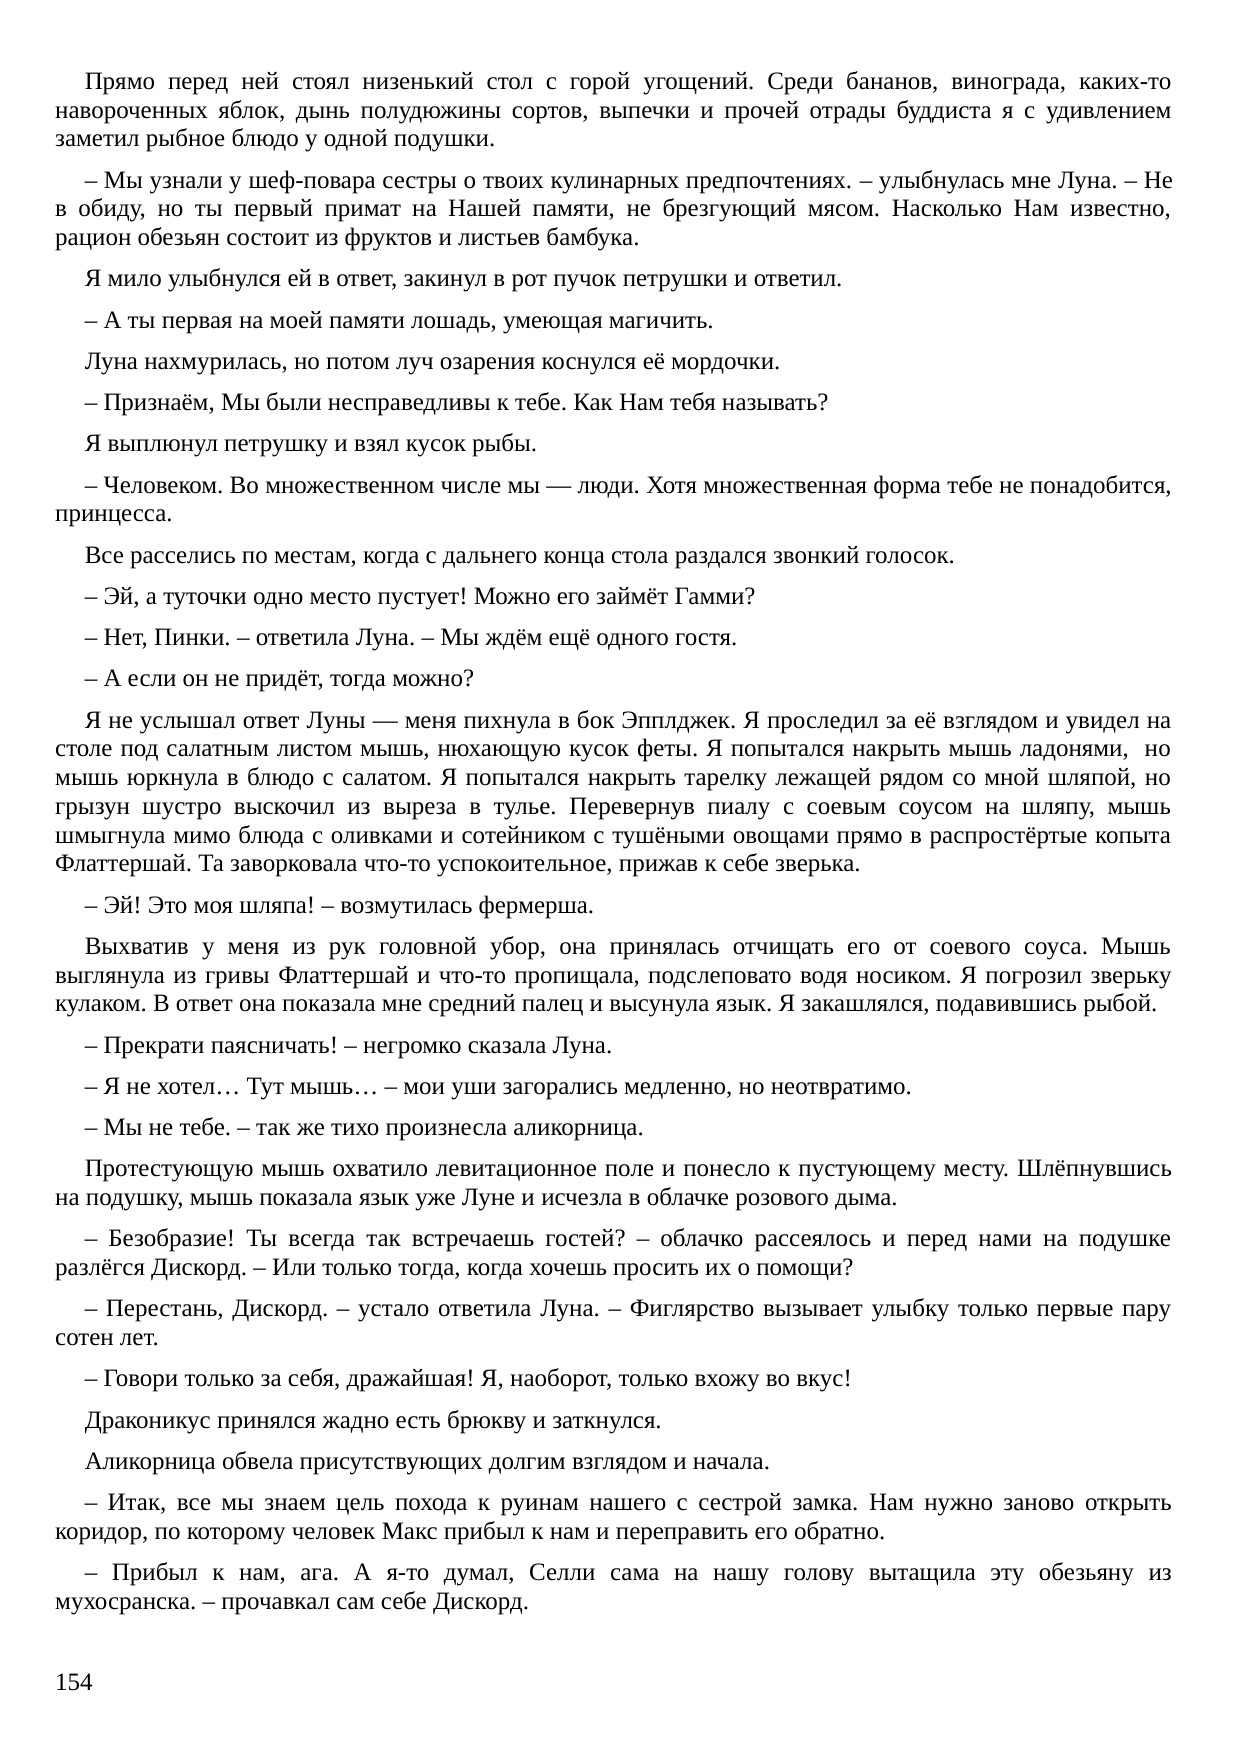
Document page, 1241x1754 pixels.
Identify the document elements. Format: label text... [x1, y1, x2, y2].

text – Человеком. Во множественном числе мы — люди. Хотя множественная форма тебе не понадобится, принцесса. [55, 470, 1173, 527]
text Я не услышал ответ Луны — меня пихнула в бок Эпплджек. Я проследил за её взглядом и увидел на столе под салатным листом мышь, нюхающую кусок феты. Я попытался накрыть мышь ладонями, но мышь юркнула в блюдо с салатом. Я попытался накрыть тарелку лежащей рядом со мной шляпой, но грызун шустро выскочил из выреза в тулье. Перевернув пиалу с соевым соусом на шляпу, мышь шмыгнула мимо блюда с оливками и сотейником с тушёными овощами прямо в распростёртые копыта Флаттершай. Та заворковала что-то успокоительное, прижав к себе зверька. [55, 705, 1173, 877]
text Прямо перед ней стоял низенький стол с горой угощений. Среди бананов, винограда, каких-то навороченных яблок, дынь полудюжины сортов, выпечки и прочей отрады буддиста я с удивлением заметил рыбное блюдо у одной подушки. [55, 66, 1173, 152]
text Я мило улыбнулся ей в ответ, закинул в рот пучок петрушки и ответил. [55, 263, 1173, 292]
text – А ты первая на моей памяти лошадь, умеющая магичить. [55, 305, 1173, 333]
text – Нет, Пинки. – ответила Луна. – Мы ждём ещё одного гостя. [55, 622, 1173, 651]
text – Перестань, Дискорд. – устало ответила Луна. – Фиглярство вызывает улыбку только первые пару сотен лет. [55, 1293, 1173, 1351]
text – Мы не тебе. – так же тихо произнесла аликорница. [55, 1112, 1173, 1141]
text – Итак, все мы знаем цель похода к руинам нашего с сестрой замка. Нам нужно заново открыть коридор, по которому человек Макс прибыл к нам и переправить его обратно. [55, 1487, 1173, 1545]
text – Мы узнали у шеф-повара сестры о твоих кулинарных предпочтениях. – улыбнулась мне Луна. – Не в обиду, но ты первый примат на Нашей памяти, не брезгующий мясом. Насколько Нам известно, рацион обезьян состоит из фруктов и листьев бамбука. [55, 165, 1173, 251]
text – Я не хотел… Тут мышь… – мои уши загорались медленно, но неотвратимо. [55, 1071, 1173, 1100]
text Все расселись по местам, когда с дальнего конца стола раздался звонкий голосок. [55, 540, 1173, 568]
text – Безобразие! Ты всегда так встречаешь гостей? – облачко рассеялось и перед нами на подушке разлёгся Дискорд. – Или только тогда, когда хочешь просить их о помощи? [55, 1223, 1173, 1281]
text – Эй! Это моя шляпа! – возмутилась фермерша. [55, 890, 1173, 918]
text Я выплюнул петрушку и взял кусок рыбы. [55, 428, 1173, 457]
text – Признаём, Мы были несправедливы к тебе. Как Нам тебя называть? [55, 387, 1173, 416]
text Выхватив у меня из рук головной убор, она принялась отчищать его от соевого соуса. Мышь выглянула из гривы Флаттершай и что-то пропищала, подслеповато водя носиком. Я погрозил зверьку кулаком. В ответ она показала мне средний палец и высунула язык. Я закашлялся, подавившись рыбой. [55, 931, 1173, 1017]
text Луна нахмурилась, но потом луч озарения коснулся её мордочки. [55, 346, 1173, 375]
text – Эй, а туточки одно место пустует! Можно его займёт Гамми? [55, 581, 1173, 610]
text – Прекрати паясничать! – негромко сказала Луна. [55, 1030, 1173, 1058]
text – А если он не придёт, тогда можно? [55, 663, 1173, 692]
text Аликорница обвела присутствующих долгим взглядом и начала. [55, 1446, 1173, 1475]
text – Говори только за себя, дражайшая! Я, наоборот, только вхожу во вкус! [55, 1363, 1173, 1392]
text – Прибыл к нам, ага. А я-то думал, Селли сама на нашу голову вытащила эту обезьяну из мухосранска. – прочавкал сам себе Дискорд. [55, 1557, 1173, 1615]
text Драконикус принялся жадно есть брюкву и заткнулся. [55, 1405, 1173, 1433]
text Протестующую мышь охватило левитационное поле и понесло к пустующему месту. Шлёпнувшись на подушку, мышь показала язык уже Луне и исчезла в облачке розового дыма. [55, 1153, 1173, 1211]
